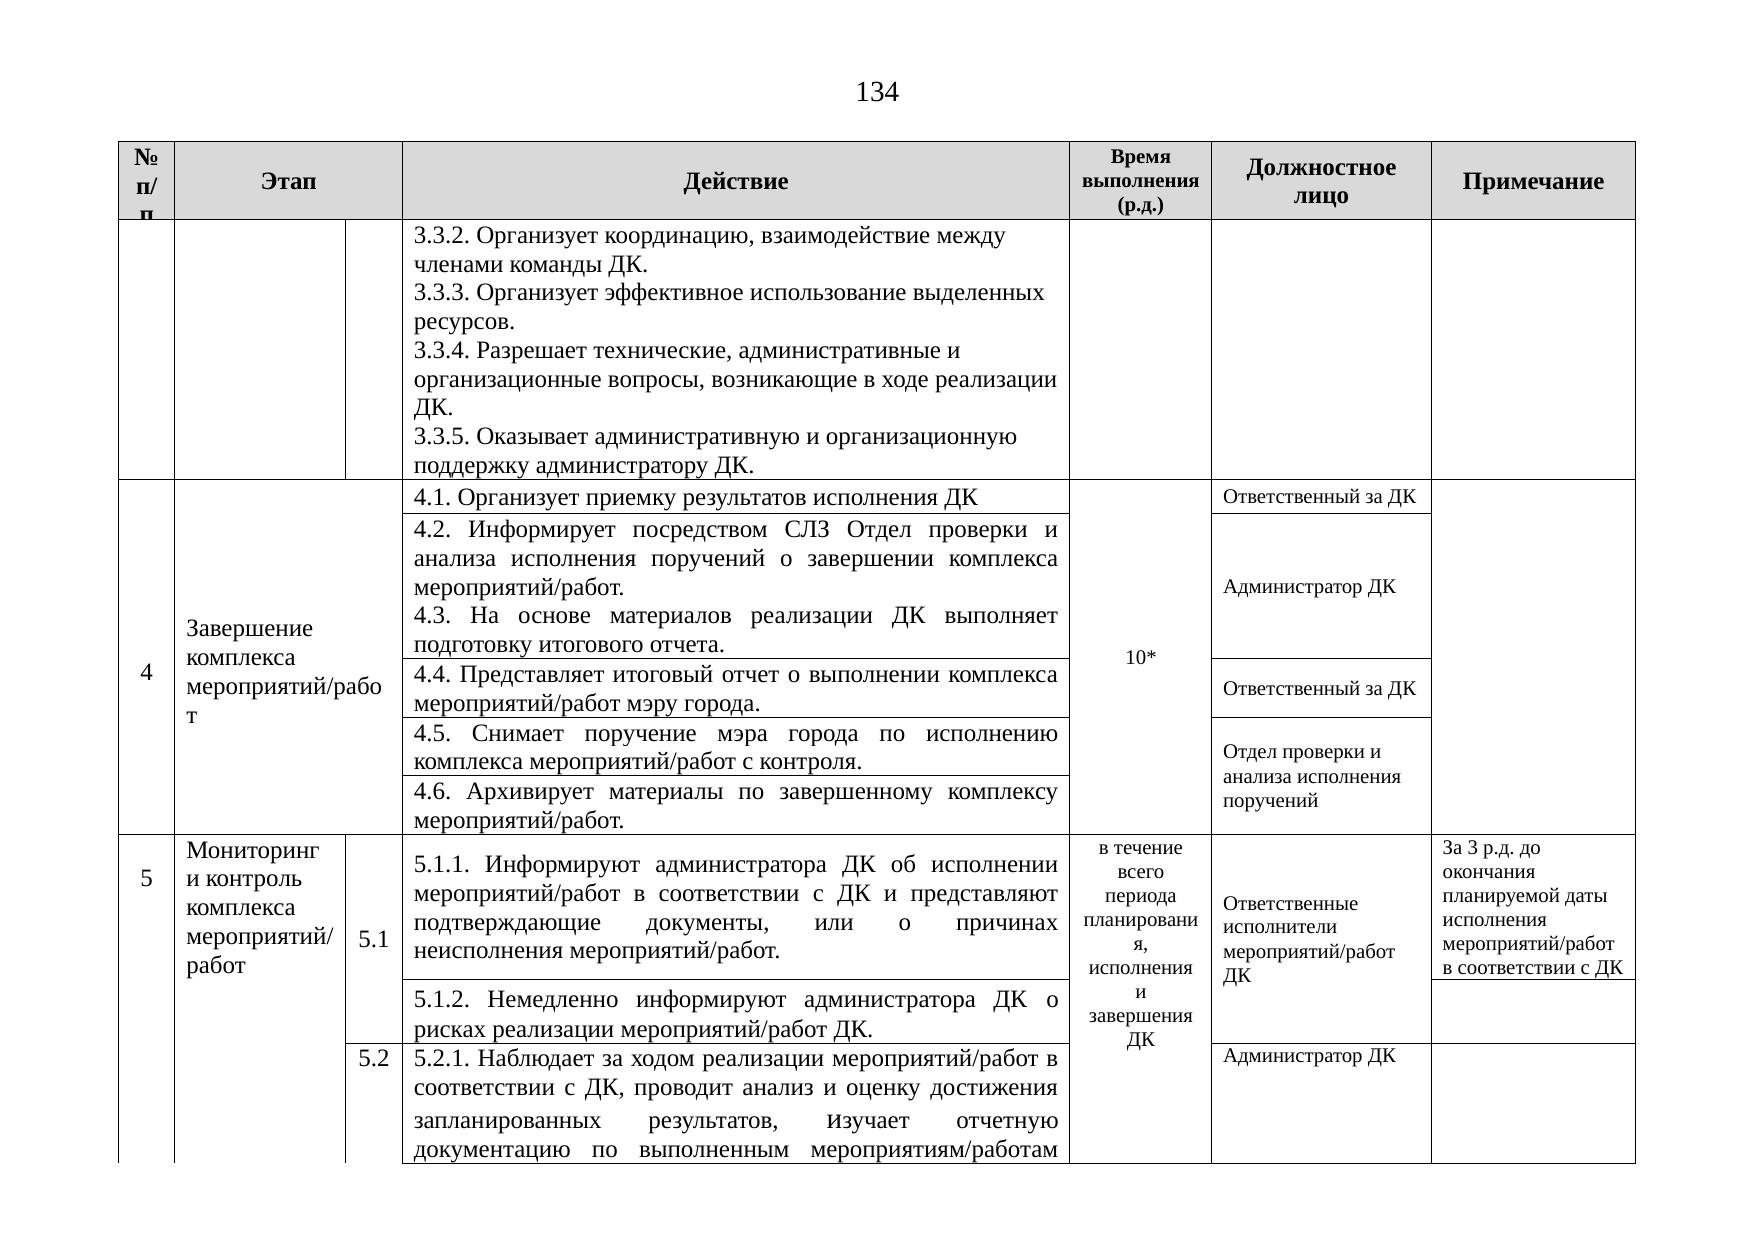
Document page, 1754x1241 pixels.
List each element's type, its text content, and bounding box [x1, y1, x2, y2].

table_cell 5.1.2. Немедленно информируют администратора ДК о рисках реализации мероприятий/работ ДК. [403, 980, 1069, 1042]
table_header Этап [175, 142, 402, 219]
table_cell Отдел проверки и анализа исполнения поручений [1212, 718, 1431, 834]
table_cell 10* [1070, 480, 1211, 834]
table_cell За 3 р.д. до окончания планируемой даты исполнения мероприятий/работ в соответствии с ДК [1432, 835, 1635, 979]
table_header Примечание [1432, 142, 1635, 219]
table_cell 4.4. Представляет итоговый отчет о выполнении комплекса мероприятий/работ мэру города. [403, 659, 1069, 717]
table_cell в течение всего периода планирования, исполнения и завершения ДК [1070, 835, 1211, 1163]
table_cell 5.2.1. Наблюдает за ходом реализации мероприятий/работ в соответствии с ДК, проводит анализ и оценку достижения запланированных результатов, изучает отчетную документацию по выполненным мероприятиям/работам [403, 1044, 1069, 1163]
table_cell [1432, 1044, 1635, 1163]
table_cell 4.1. Организует приемку результатов исполнения ДК [403, 480, 1069, 513]
table_cell 5.2 [346, 1044, 402, 1163]
table_cell 5.1.1. Информируют администратора ДК об исполнении мероприятий/работ в соответствии с ДК и представляют подтверждающие документы, или о причинах неисполнения мероприятий/работ. [403, 835, 1069, 979]
table_header Время выполнения (р.д.) [1070, 142, 1211, 219]
table_cell Мониторинг и контроль комплекса мероприятий/работ [175, 835, 345, 1163]
table_cell Администратор ДК [1212, 514, 1431, 658]
table_cell 3.3.2. Организует координацию, взаимодействие между членами команды ДК. 3.3.3. Организует эффективное использование выделенных ресурсов. 3.3.4. Разрешает технические, административные и организационные вопросы, возникающие в ходе реализации ДК. 3.3.5. Оказывает административную и организационную поддержку администратору ДК. [403, 220, 1069, 479]
table_cell 4 [119, 480, 174, 834]
table_cell 4.2. Информирует посредством СЛЗ Отдел проверки и анализа исполнения поручений о завершении комплекса мероприятий/работ. 4.3. На основе материалов реализации ДК выполняет подготовку итогового отчета. [403, 514, 1069, 658]
table_cell Завершение комплекса мероприятий/работ [175, 480, 402, 834]
table_header Действие [403, 142, 1069, 219]
table_cell [1432, 980, 1635, 1042]
table_header № п/п [119, 142, 174, 219]
table_cell 4.6. Архивирует материалы по завершенному комплексу мероприятий/работ. [403, 776, 1069, 834]
table_cell [1432, 480, 1635, 834]
table_cell 5.1 [346, 835, 402, 1042]
table_cell [1212, 220, 1431, 479]
table_header Должностное лицо [1212, 142, 1431, 219]
table_cell [346, 220, 402, 479]
table_cell 5 [119, 835, 174, 1163]
table_cell 4.5. Снимает поручение мэра города по исполнению комплекса мероприятий/работ с контроля. [403, 718, 1069, 775]
table_cell Ответственный за ДК [1212, 480, 1431, 513]
table_cell Ответственный за ДК [1212, 659, 1431, 717]
table_cell Администратор ДК [1212, 1044, 1431, 1163]
table_cell Ответственные исполнители мероприятий/работ ДК [1212, 835, 1431, 1042]
